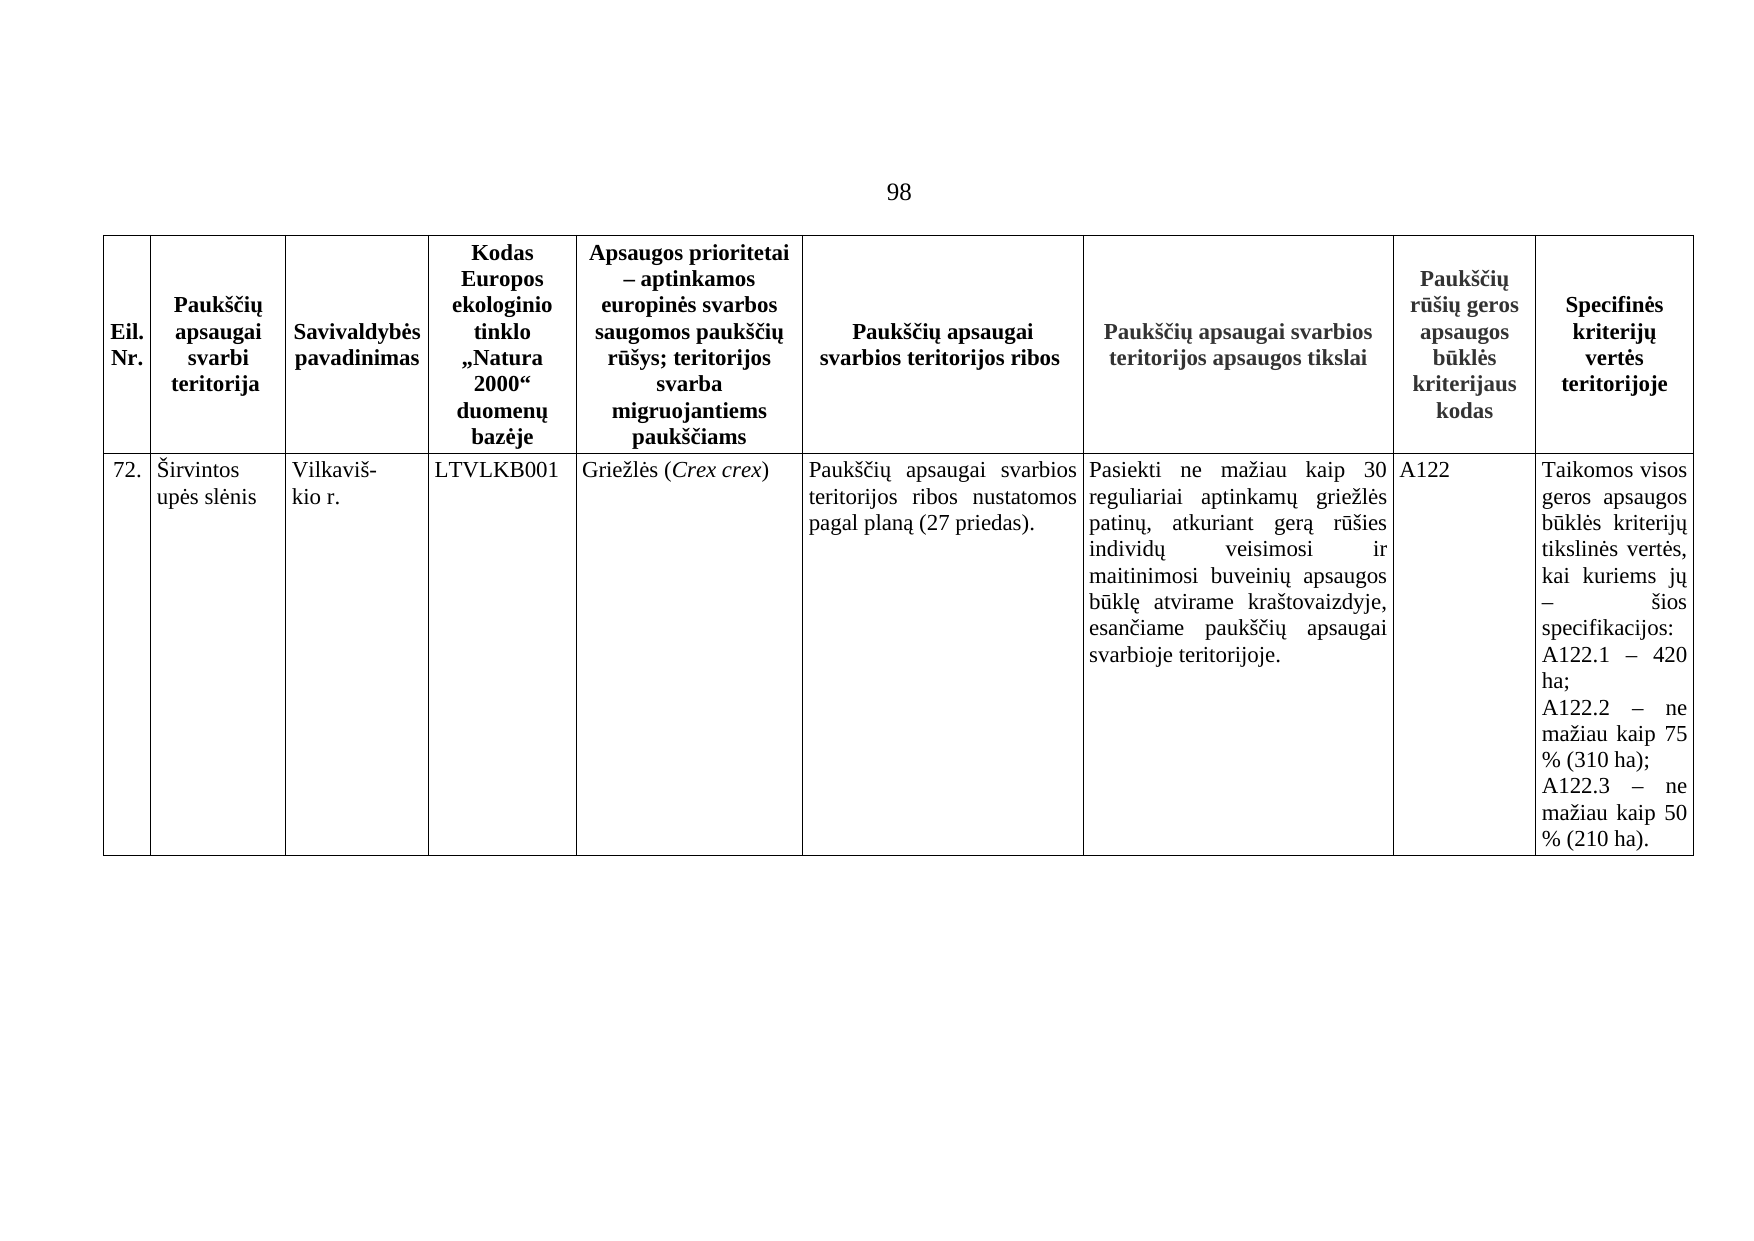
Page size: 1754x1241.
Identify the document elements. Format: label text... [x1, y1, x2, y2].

table_cell Griežlės (Crex crex) [577, 454, 802, 854]
table_cell Pasiekti ne mažiau kaip 30 reguliariai aptinkamų griežlės patinų, atkuriant gerą rūšies individų veisimosi ir maitinimosi buveinių apsaugos būklę atvirame kraštovaizdyje, esančiame paukščių apsaugai svarbioje teritorijoje. [1084, 454, 1393, 854]
table_cell LTVLKB001 [429, 454, 576, 854]
table_header Paukščių apsaugai svarbios teritorijos ribos [803, 236, 1083, 452]
table_header Kodas Europos ekologinio tinklo „Natura 2000“ duomenų bazėje [429, 236, 576, 452]
table_header Paukščių apsaugai svarbios teritorijos apsaugos tikslai [1084, 236, 1393, 452]
table_header Specifinės kriterijų vertės teritorijoje [1536, 236, 1693, 452]
table_header Savivaldybės pavadinimas [286, 236, 428, 452]
table_cell Paukščių apsaugai svarbios teritorijos ribos nustatomos pagal planą (27 priedas). [803, 454, 1083, 854]
table_cell Širvintos upės slėnis [151, 454, 285, 854]
table_header Eil. Nr. [104, 236, 150, 452]
table_cell Vilkaviš- kio r. [286, 454, 428, 854]
table_header Paukščių rūšių geros apsaugos būklės kriterijaus kodas [1394, 236, 1535, 452]
table_cell A122 [1394, 454, 1535, 854]
table_cell 72. [104, 454, 150, 854]
table_cell Taikomos visos geros apsaugos būklės kriterijų tikslinės vertės, kai kuriems jų – šios specifikacijos: A122.1 – 420 ha; A122.2 – ne mažiau kaip 75 % (310 ha); A122.3 – ne mažiau kaip 50 % (210 ha). [1536, 454, 1693, 854]
table_header Paukščių apsaugai svarbi teritorija [151, 236, 285, 452]
table_header Apsaugos prioritetai – aptinkamos europinės svarbos saugomos paukščių rūšys; teritorijos svarba migruojantiems paukščiams [577, 236, 802, 452]
